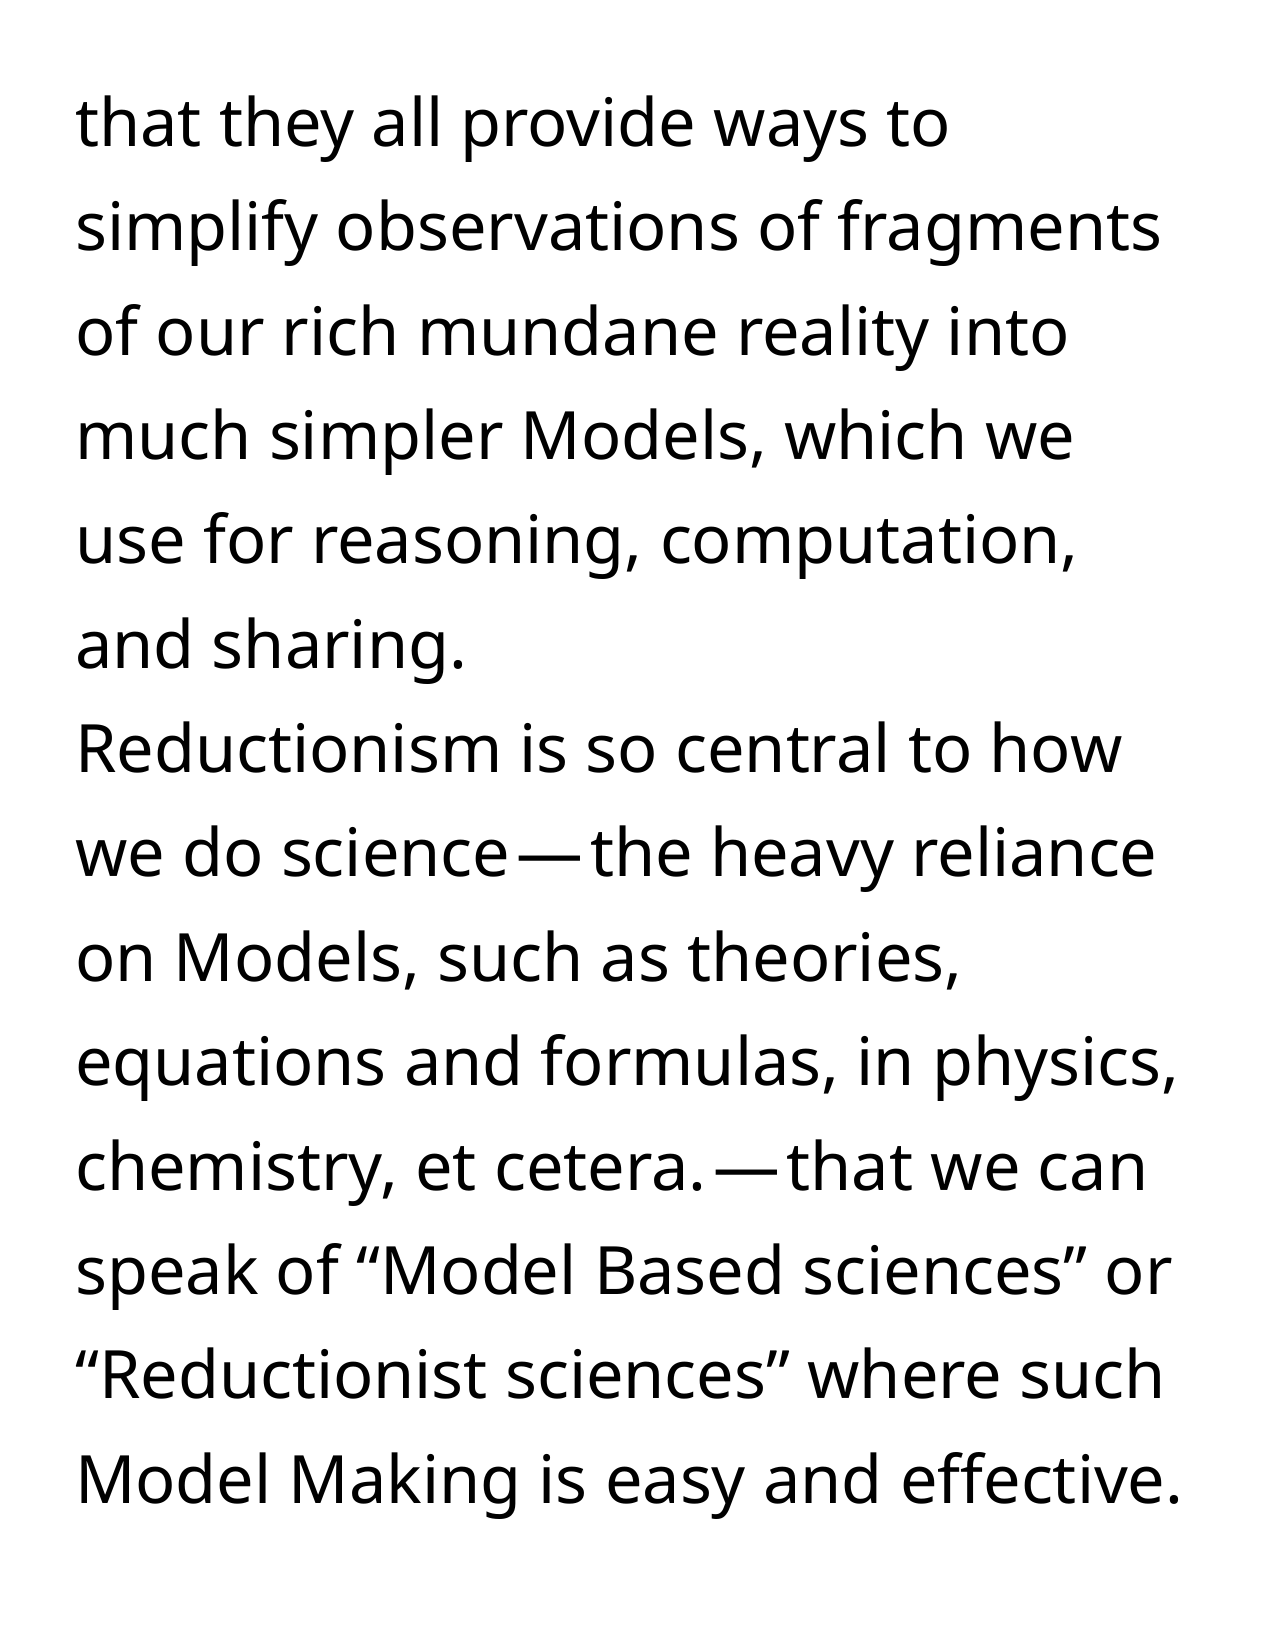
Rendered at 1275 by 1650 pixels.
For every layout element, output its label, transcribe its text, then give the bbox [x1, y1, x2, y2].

text that they all provide ways to simplify observations of fragments of our rich mundane reality into much simpler Models, which we use for reasoning, computation, and sharing. [75, 75, 1200, 688]
text Reductionism is so central to how we do science — the heavy reliance on Models, such as theories, equations and formulas, in physics, chemistry, et cetera. — that we can speak of “Model Based sciences” or “Reductionist sciences” where such Model Making is easy and effective. [75, 701, 1200, 1523]
